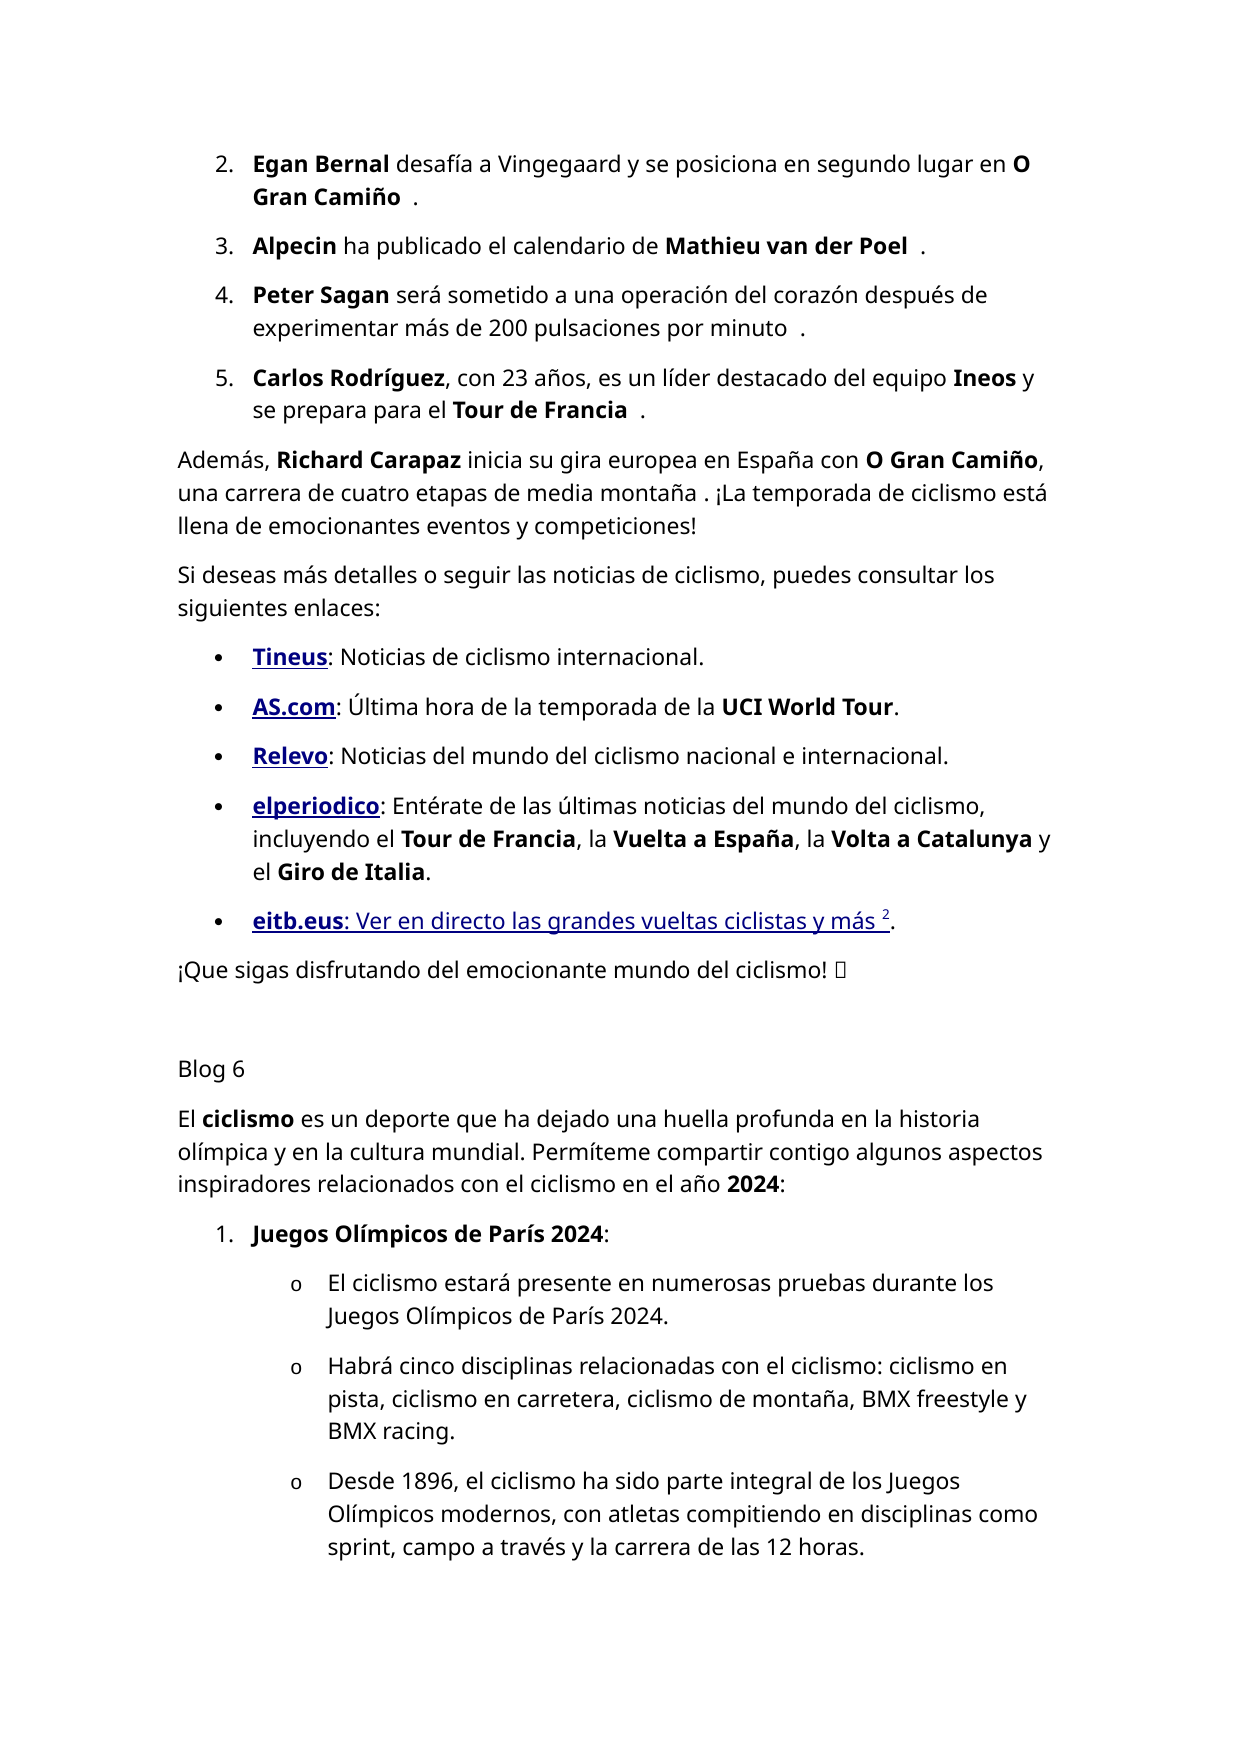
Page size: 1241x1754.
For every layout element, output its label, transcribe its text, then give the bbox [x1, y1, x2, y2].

list Relevo: Noticias del mundo del ciclismo nacional e internacional. [215, 740, 1063, 772]
text Si deseas más detalles o seguir las noticias de ciclismo, puedes consultar los siguientes enlaces: [177, 559, 1063, 623]
list Juegos Olímpicos de París 2024: [215, 1218, 1063, 1249]
list Desde 1896, el ciclismo ha sido parte integral de los Juegos Olímpicos modernos, con atletas compitiendo en disciplinas como sprint, campo a través y la carrera de las 12 horas. [290, 1465, 1063, 1562]
text Además, Richard Carapaz inicia su gira europea en España con O Gran Camiño, una carrera de cuatro etapas de media montaña . ¡La temporada de ciclismo está llena de emocionantes eventos y competiciones! [177, 444, 1063, 541]
list eitb.eus: Ver en directo las grandes vueltas ciclistas y más 2. [215, 905, 1063, 936]
text ¡Que sigas disfrutando del emocionante mundo del ciclismo! ‍🌟 [177, 954, 1063, 986]
text El ciclismo es un deporte que ha dejado una huella profunda en la historia olímpica y en la cultura mundial. Permíteme compartir contigo algunos aspectos inspiradores relacionados con el ciclismo en el año 2024: [177, 1103, 1063, 1200]
list AS.com: Última hora de la temporada de la UCI World Tour. [215, 691, 1063, 722]
list Habrá cinco disciplinas relacionadas con el ciclismo: ciclismo en pista, ciclismo en carretera, ciclismo de montaña, BMX freestyle y BMX racing. [290, 1350, 1063, 1447]
list elperiodico: Entérate de las últimas noticias del mundo del ciclismo, incluyendo el Tour de Francia, la Vuelta a España, la Volta a Catalunya y el Giro de Italia. [215, 790, 1063, 887]
list Egan Bernal desafía a Vingegaard y se posiciona en segundo lugar en O Gran Camiño . [215, 148, 1063, 212]
list El ciclismo estará presente en numerosas pruebas durante los Juegos Olímpicos de París 2024. [290, 1267, 1063, 1331]
list Alpecin ha publicado el calendario de Mathieu van der Poel . [215, 230, 1063, 261]
list Peter Sagan será sometido a una operación del corazón después de experimentar más de 200 pulsaciones por minuto . [215, 279, 1063, 343]
list Tineus: Noticias de ciclismo internacional. [215, 641, 1063, 673]
text Blog 6 [177, 1053, 1063, 1084]
list Carlos Rodríguez, con 23 años, es un líder destacado del equipo Ineos y se prepara para el Tour de Francia . [215, 362, 1063, 426]
